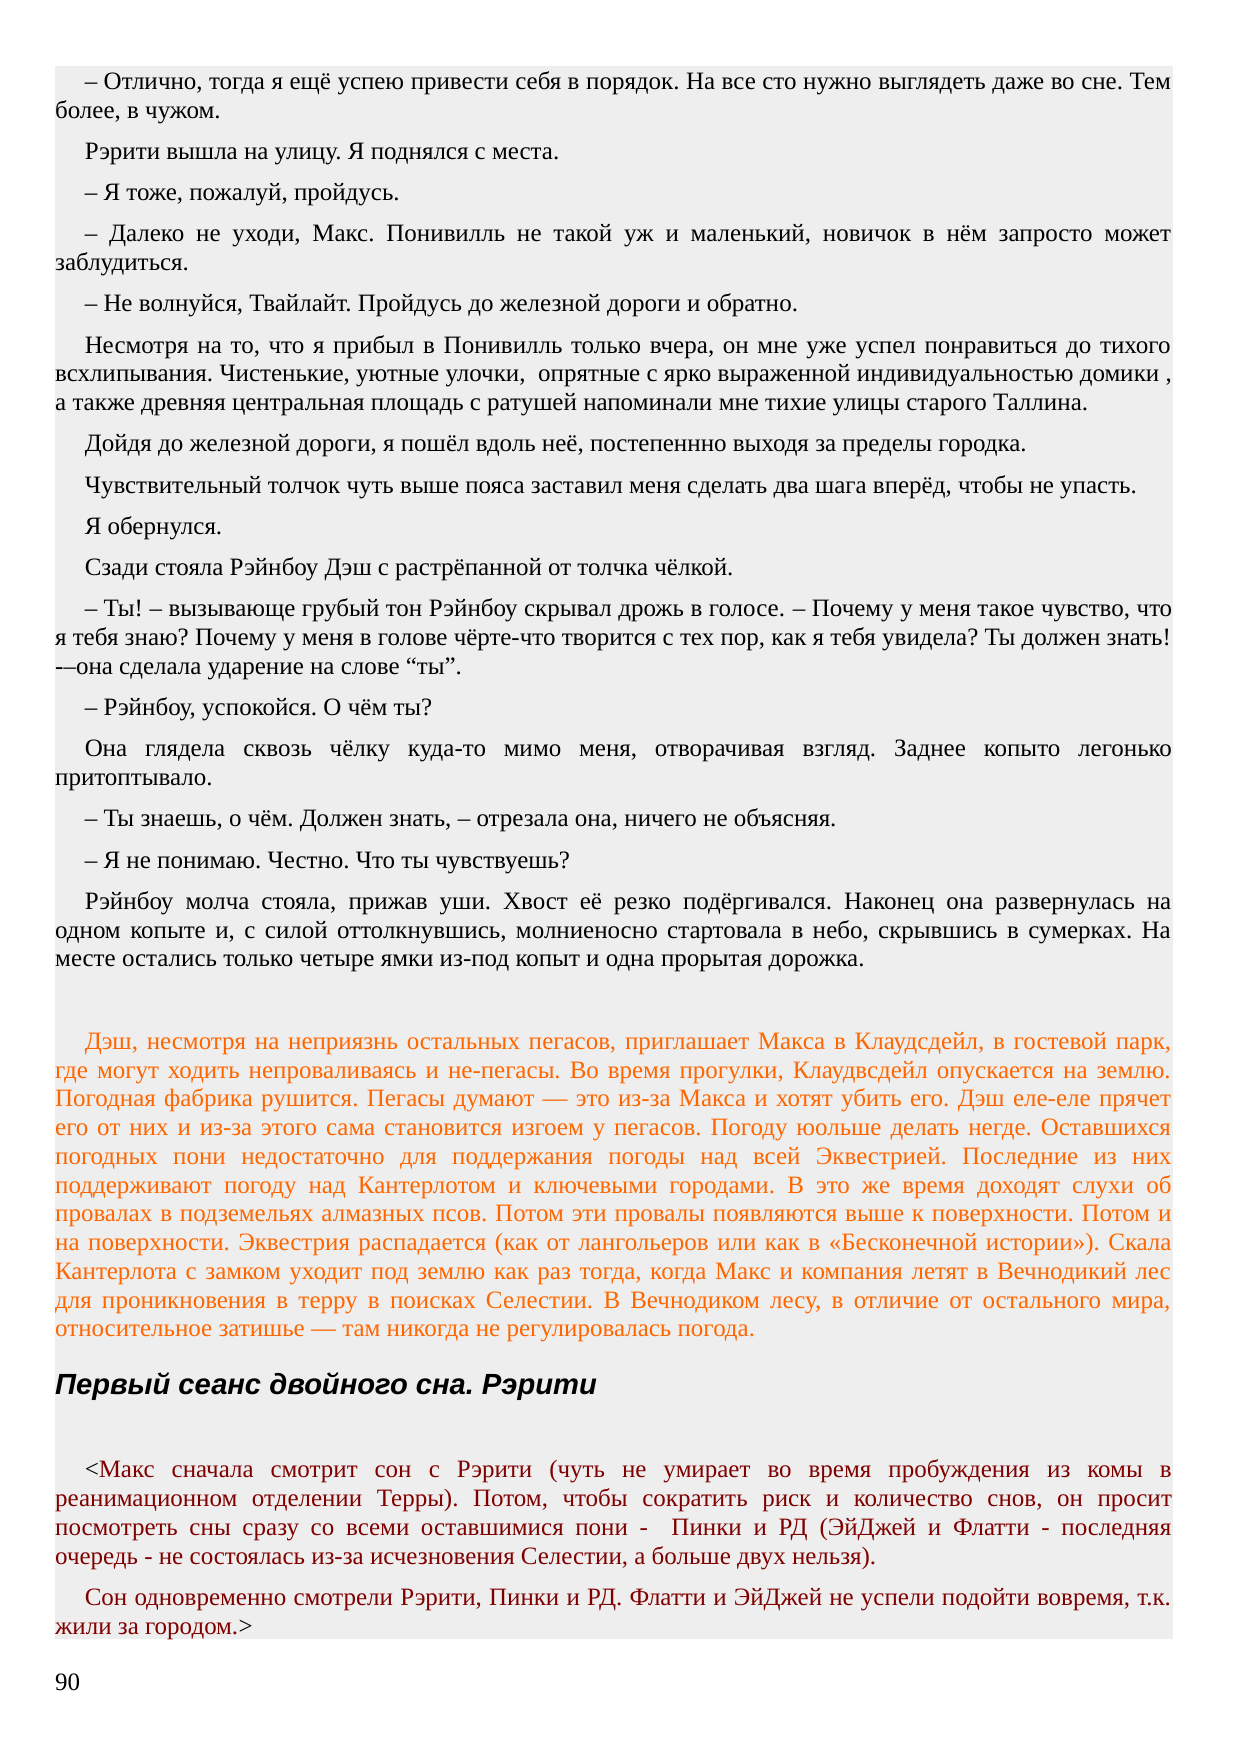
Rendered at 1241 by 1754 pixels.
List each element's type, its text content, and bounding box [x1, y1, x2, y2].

subtitle Первый сеанс двойного сна. Рэрити [55, 1367, 1173, 1401]
text Дэш, несмотря на неприязнь остальных пегасов, приглашает Макса в Клаудсдейл, в гостевой парк, где могут ходить непроваливаясь и не-пегасы. Во время прогулки, Клаудвсдейл опускается на землю. Погодная фабрика рушится. Пегасы думают — это из-за Макса и хотят убить его. Дэш еле-еле прячет его от них и из-за этого сама становится изгоем у пегасов. Погоду юольше делать негде. Оставшихся погодных пони недостаточно для поддержания погоды над всей Эквестрией. Последние из них поддерживают погоду над Кантерлотом и ключевыми городами. В это же время доходят слухи об провалах в подземельях алмазных псов. Потом эти провалы появляются выше к поверхности. Потом и на поверхности. Эквестрия распадается (как от лангольеров или как в «Бесконечной истории»). Скала Кантерлота с замком уходит под землю как раз тогда, когда Макс и компания летят в Вечнодикий лес для проникновения в терру в поисках Селестии. В Вечнодиком лесу, в отличие от остального мира, относительное затишье — там никогда не регулировалась погода. [55, 1026, 1173, 1342]
text Я обернулся. [55, 511, 1173, 540]
text Она глядела сквозь чёлку куда-то мимо меня, отворачивая взгляд. Заднее копыто легонько притоптывало. [55, 733, 1173, 791]
text – Не волнуйся, Твайлайт. Пройдусь до железной дороги и обратно. [55, 288, 1173, 317]
text – Ты знаешь, о чём. Должен знать, – отрезала она, ничего не объясняя. [55, 803, 1173, 832]
text – Рэйнбоу, успокойся. О чём ты? [55, 692, 1173, 721]
text Чувствительный толчок чуть выше пояса заставил меня сделать два шага вперёд, чтобы не упасть. [55, 470, 1173, 498]
text Рэрити вышла на улицу. Я поднялся с места. [55, 136, 1173, 165]
text Сзади стояла Рэйнбоу Дэш с растрёпанной от толчка чёлкой. [55, 552, 1173, 581]
text – Ты! – вызывающе грубый тон Рэйнбоу скрывал дрожь в голосе. – Почему у меня такое чувство, что я тебя знаю? Почему у меня в голове чёрте-что творится с тех пор, как я тебя увидела? Ты должен знать! -–она сделала ударение на слове “ты”. [55, 593, 1173, 680]
text – Отлично, тогда я ещё успею привести себя в порядок. На все сто нужно выглядеть даже во сне. Тем более, в чужом. [55, 66, 1173, 123]
text – Далеко не уходи, Макс. Понивилль не такой уж и маленький, новичок в нём запросто может заблудиться. [55, 218, 1173, 276]
text Сон одновременно смотрели Рэрити, Пинки и РД. Флатти и ЭйДжей не успели подойти вовремя, т.к. жили за городом.> [55, 1582, 1173, 1639]
text Дойдя до железной дороги, я пошёл вдоль неё, постепеннно выходя за пределы городка. [55, 428, 1173, 457]
text – Я тоже, пожалуй, пройдусь. [55, 177, 1173, 206]
text Несмотря на то, что я прибыл в Понивилль только вчера, он мне уже успел понравиться до тихого всхлипывания. Чистенькие, уютные улочки, опрятные с ярко выраженной индивидуальностью домики , а также древняя центральная площадь с ратушей напоминали мне тихие улицы старого Таллина. [55, 330, 1173, 416]
text Рэйнбоу молча стояла, прижав уши. Хвост её резко подёргивался. Наконец она развернулась на одном копыте и, с силой оттолкнувшись, молниеносно стартовала в небо, скрывшись в сумерках. На месте остались только четыре ямки из-под копыт и одна прорытая дорожка. [55, 886, 1173, 972]
text <Макс сначала смотрит сон с Рэрити (чуть не умирает во время пробуждения из комы в реанимационном отделении Терры). Потом, чтобы сократить риск и количество снов, он просит посмотреть сны сразу со всеми оставшимися пони - Пинки и РД (ЭйДжей и Флатти - последняя очередь - не состоялась из-за исчезновения Селестии, а больше двух нельзя). [55, 1454, 1173, 1569]
text – Я не понимаю. Честно. Что ты чувствуешь? [55, 845, 1173, 873]
